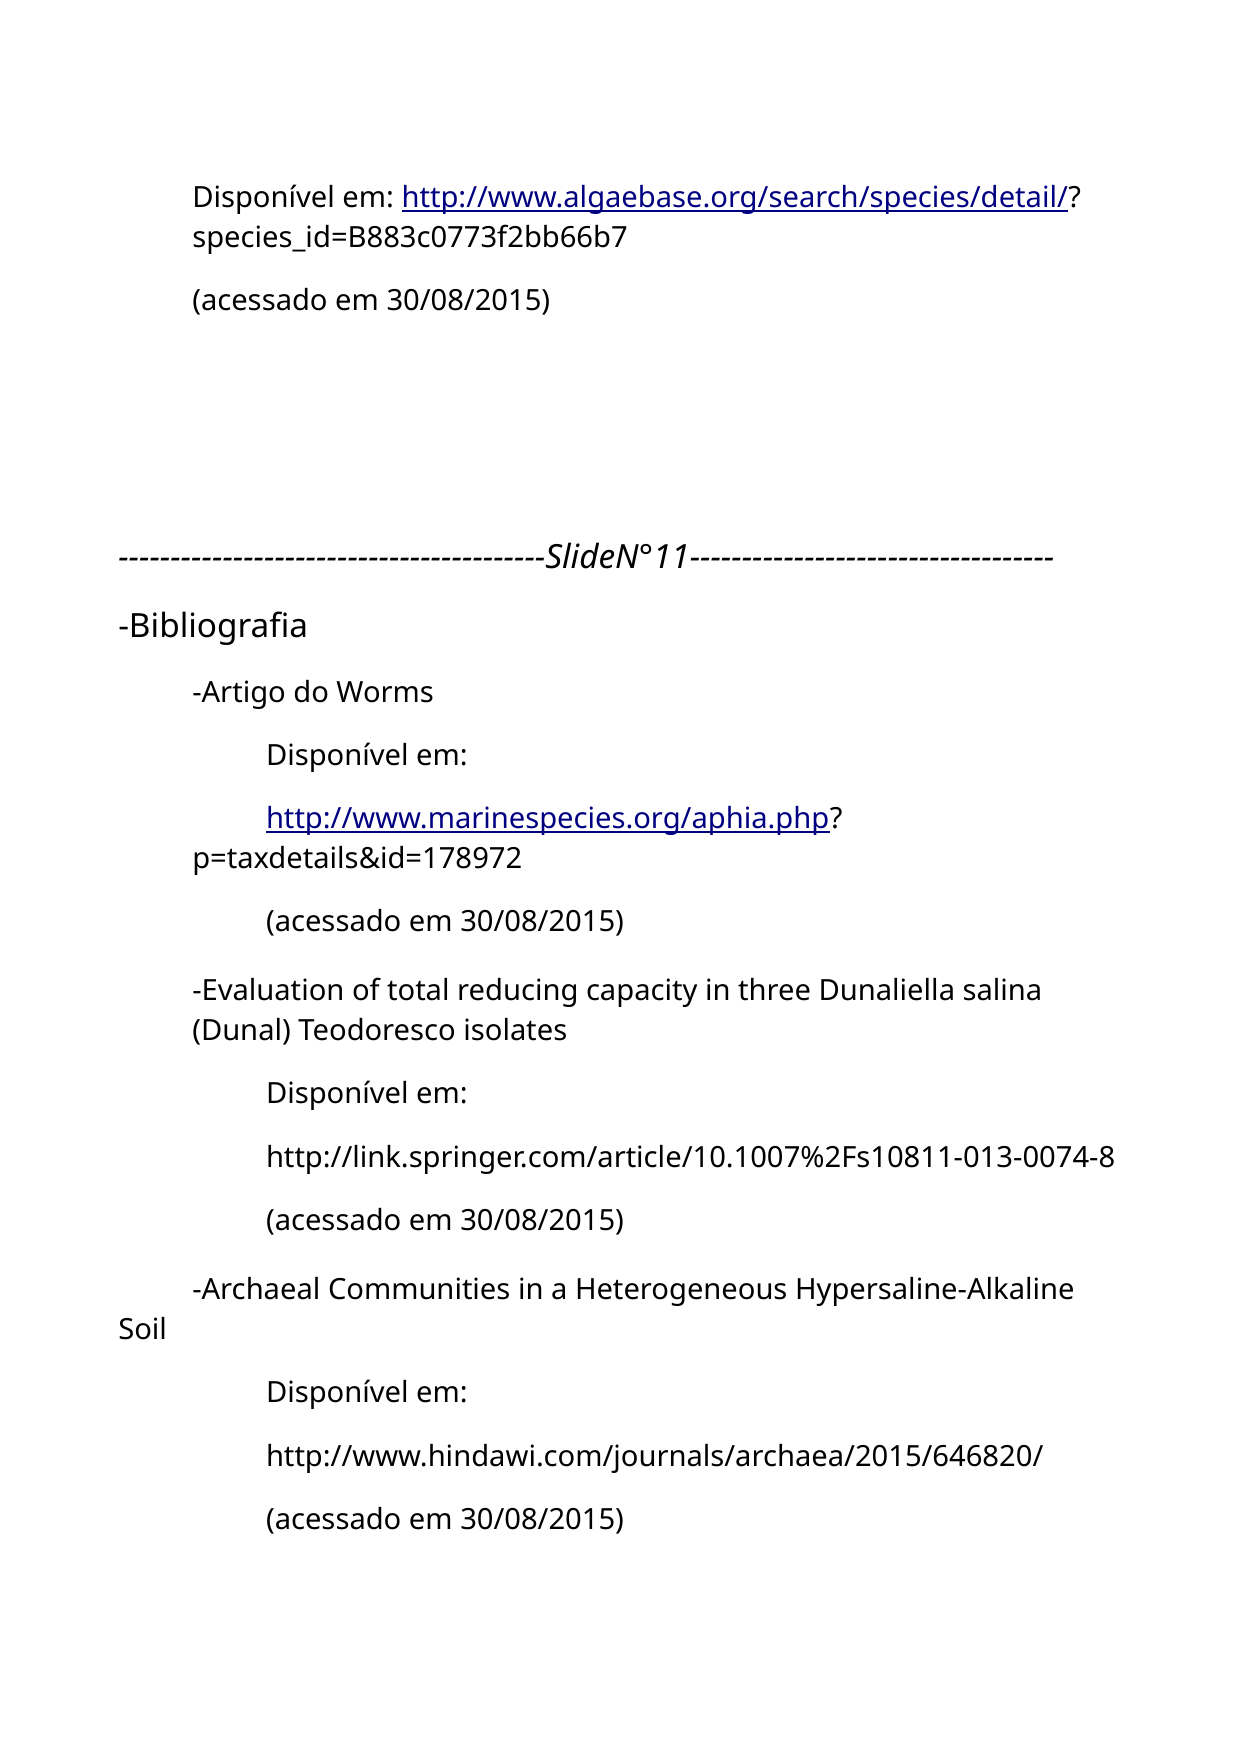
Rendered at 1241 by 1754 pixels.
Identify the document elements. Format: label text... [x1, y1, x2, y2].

text http://www.hindawi.com/journals/archaea/2015/646820/ [118, 1435, 1122, 1474]
text (acessado em 30/08/2015) [118, 1498, 1122, 1538]
text Disponível em: [118, 1073, 1122, 1112]
text Disponível em: http://www.algaebase.org/search/species/detail/? species_id=B883c0773f2bb66b7 [118, 176, 1122, 256]
text -Evaluation of total reducing capacity in three Dunaliella salina (Dunal) Teodoresco isolates [118, 970, 1122, 1049]
text (acessado em 30/08/2015) [118, 279, 1122, 319]
text (acessado em 30/08/2015) [118, 1199, 1122, 1239]
text (acessado em 30/08/2015) [118, 901, 1122, 940]
text -Artigo do Worms [118, 671, 1122, 711]
text http://link.springer.com/article/10.1007%2Fs10811-013-0074-8 [118, 1136, 1122, 1176]
text -Archaeal Communities in a Heterogeneous Hypersaline-Alkaline Soil [118, 1268, 1122, 1348]
text -----------------------------------------SlideN°11----------------------------------- [118, 533, 1122, 578]
text -Bibliografia [118, 602, 1122, 647]
text Disponível em: [118, 734, 1122, 774]
text Disponível em: [118, 1372, 1122, 1411]
text http://www.marinespecies.org/aphia.php? p=taxdetails&id=178972 [118, 797, 1122, 877]
